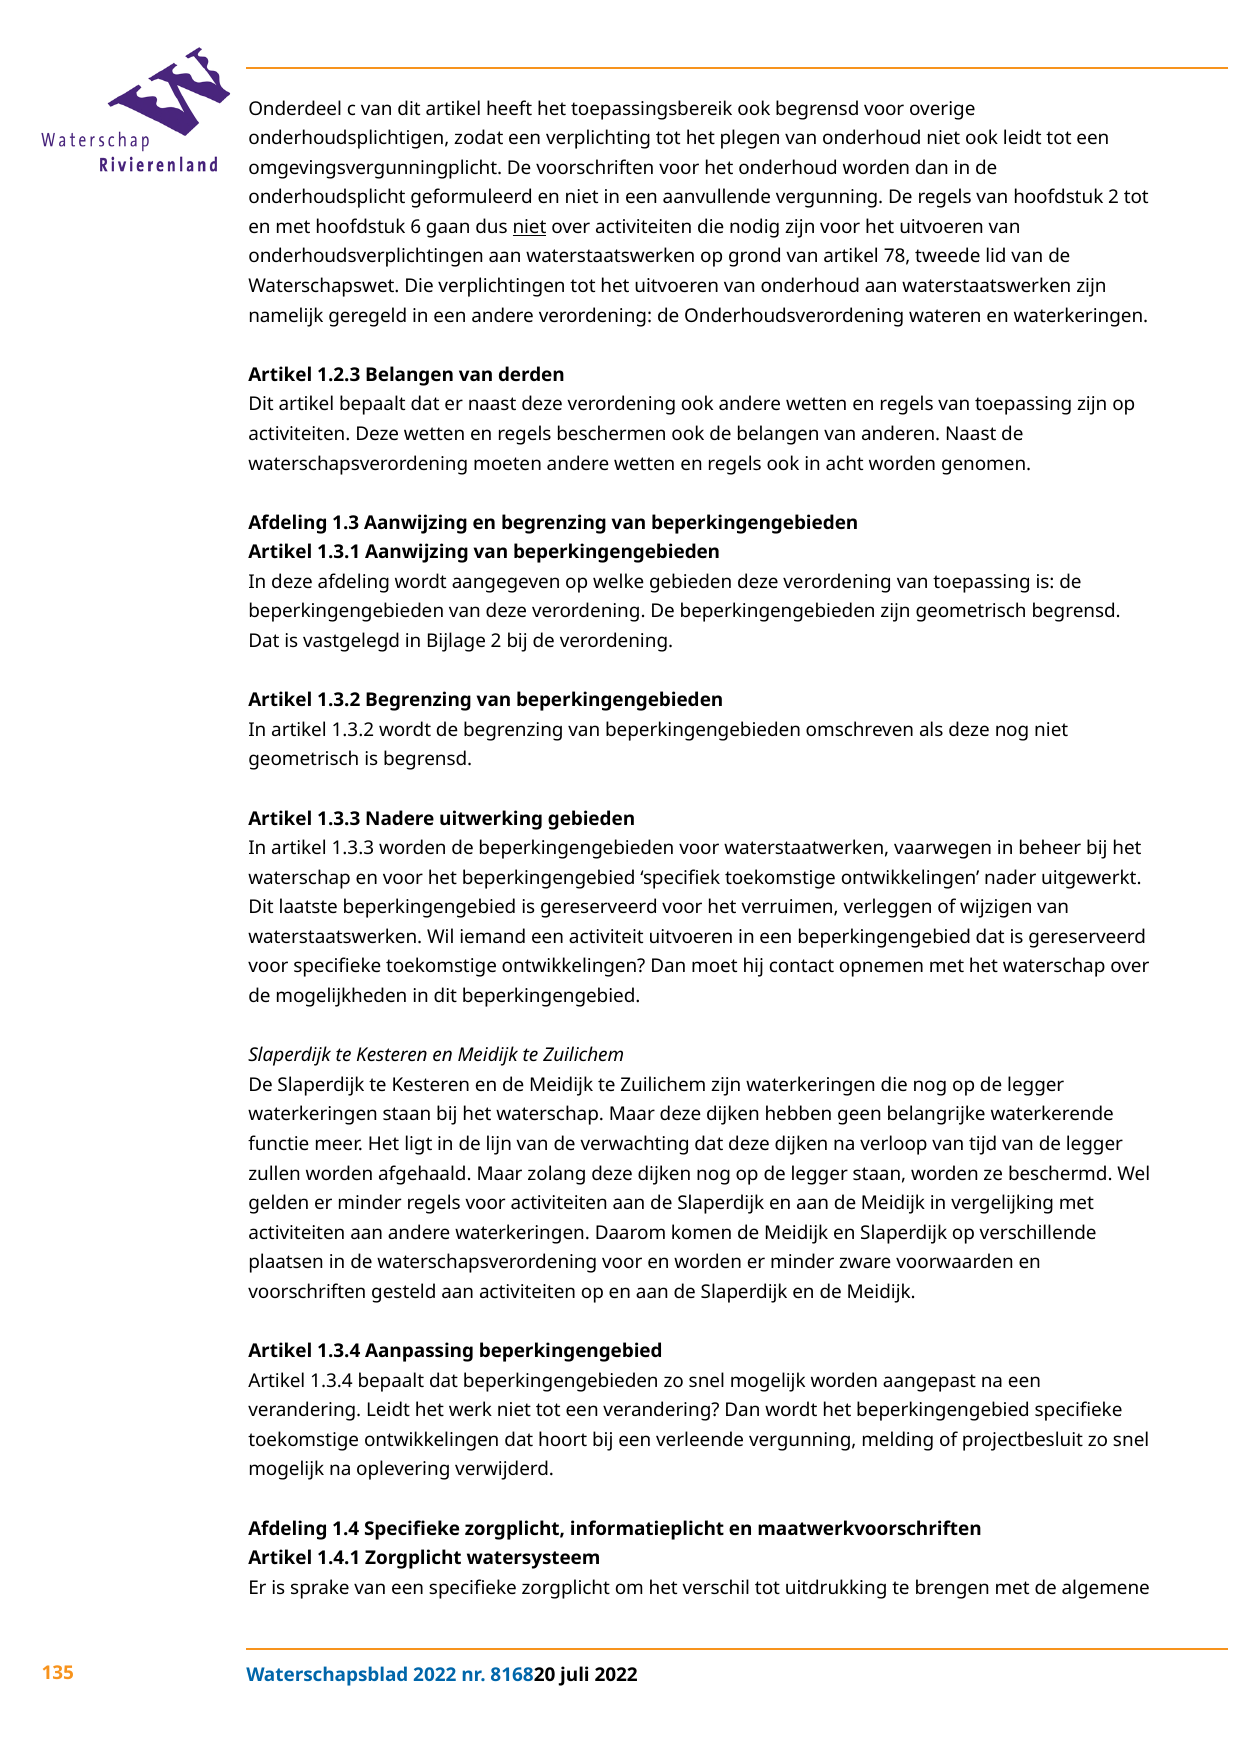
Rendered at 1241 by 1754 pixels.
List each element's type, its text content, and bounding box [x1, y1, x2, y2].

text In deze afdeling wordt aangegeven op welke gebieden deze verordening van toepassing is: de beperkingengebieden van deze verordening. De beperkingengebieden zijn geometrisch begrensd. Dat is vastgelegd in Bijlage 2 bij de verordening. [248, 568, 1152, 653]
text Afdeling 1.4 Specifieke zorgplicht, informatieplicht en maatwerkvoorschriften [248, 1515, 1152, 1541]
picture [41, 47, 231, 172]
text In artikel 1.3.2 wordt de begrenzing van beperkingengebieden omschreven als deze nog niet geometrisch is begrensd. [248, 716, 1152, 771]
text Onderdeel c van dit artikel heeft het toepassingsbereik ook begrensd voor overige onderhoudsplichtigen, zodat een verplichting tot het plegen van onderhoud niet ook leidt tot een omgevingsvergunningplicht. De voorschriften voor het onderhoud worden dan in de onderhoudsplicht geformuleerd en niet in een aanvullende vergunning. De regels van hoofdstuk 2 tot en met hoofdstuk 6 gaan dus niet over activiteiten die nodig zijn voor het uitvoeren van onderhoudsverplichtingen aan waterstaatswerken op grond van artikel 78, tweede lid van de Waterschapswet. Die verplichtingen tot het uitvoeren van onderhoud aan waterstaatswerken zijn namelijk geregeld in een andere verordening: de Onderhoudsverordening wateren en waterkeringen. [248, 95, 1152, 328]
text Artikel 1.3.4 bepaalt dat beperkingengebieden zo snel mogelijk worden aangepast na een verandering. Leidt het werk niet tot een verandering? Dan wordt het beperkingengebied specifieke toekomstige ontwikkelingen dat hoort bij een verleende vergunning, melding of projectbesluit zo snel mogelijk na oplevering verwijderd. [248, 1367, 1152, 1481]
text De Slaperdijk te Kesteren en de Meidijk te Zuilichem zijn waterkeringen die nog op de legger waterkeringen staan bij het waterschap. Maar deze dijken hebben geen belangrijke waterkerende functie meer. Het ligt in de lijn van de verwachting dat deze dijken na verloop van tijd van de legger zullen worden afgehaald. Maar zolang deze dijken nog op de legger staan, worden ze beschermd. Wel gelden er minder regels voor activiteiten aan de Slaperdijk en aan de Meidijk in vergelijking met activiteiten aan andere waterkeringen. Daarom komen de Meidijk en Slaperdijk op verschillende plaatsen in de waterschapsverordening voor en worden er minder zware voorwaarden en voorschriften gesteld aan activiteiten op en aan de Slaperdijk en de Meidijk. [248, 1071, 1152, 1304]
text Afdeling 1.3 Aanwijzing en begrenzing van beperkingengebieden [248, 509, 1152, 535]
text Artikel 1.3.4 Aanpassing beperkingengebied [248, 1337, 1152, 1363]
text Artikel 1.3.2 Begrenzing van beperkingengebieden [248, 686, 1152, 712]
text In artikel 1.3.3 worden de beperkingengebieden voor waterstaatwerken, vaarwegen in beheer bij het waterschap en voor het beperkingengebied ‘specifiek toekomstige ontwikkelingen’ nader uitgewerkt. Dit laatste beperkingengebied is gereserveerd voor het verruimen, verleggen of wijzigen van waterstaatswerken. Wil iemand een activiteit uitvoeren in een beperkingengebied dat is gereserveerd voor specifieke toekomstige ontwikkelingen? Dan moet hij contact opnemen met het waterschap over de mogelijkheden in dit beperkingengebied. [248, 834, 1152, 1008]
text Artikel 1.2.3 Belangen van derden [248, 361, 1152, 387]
text Dit artikel bepaalt dat er naast deze verordening ook andere wetten en regels van toepassing zijn op activiteiten. Deze wetten en regels beschermen ook de belangen van anderen. Naast de waterschapsverordening moeten andere wetten en regels ook in acht worden genomen. [248, 391, 1152, 476]
text Slaperdijk te Kesteren en Meidijk te Zuilichem [248, 1041, 1152, 1067]
text Artikel 1.3.3 Nadere uitwerking gebieden [248, 805, 1152, 831]
text Artikel 1.3.1 Aanwijzing van beperkingengebieden [248, 538, 1152, 564]
text Artikel 1.4.1 Zorgplicht watersysteem [248, 1544, 1152, 1570]
text Er is sprake van een specifieke zorgplicht om het verschil tot uitdrukking te brengen met de algemene [248, 1574, 1152, 1600]
